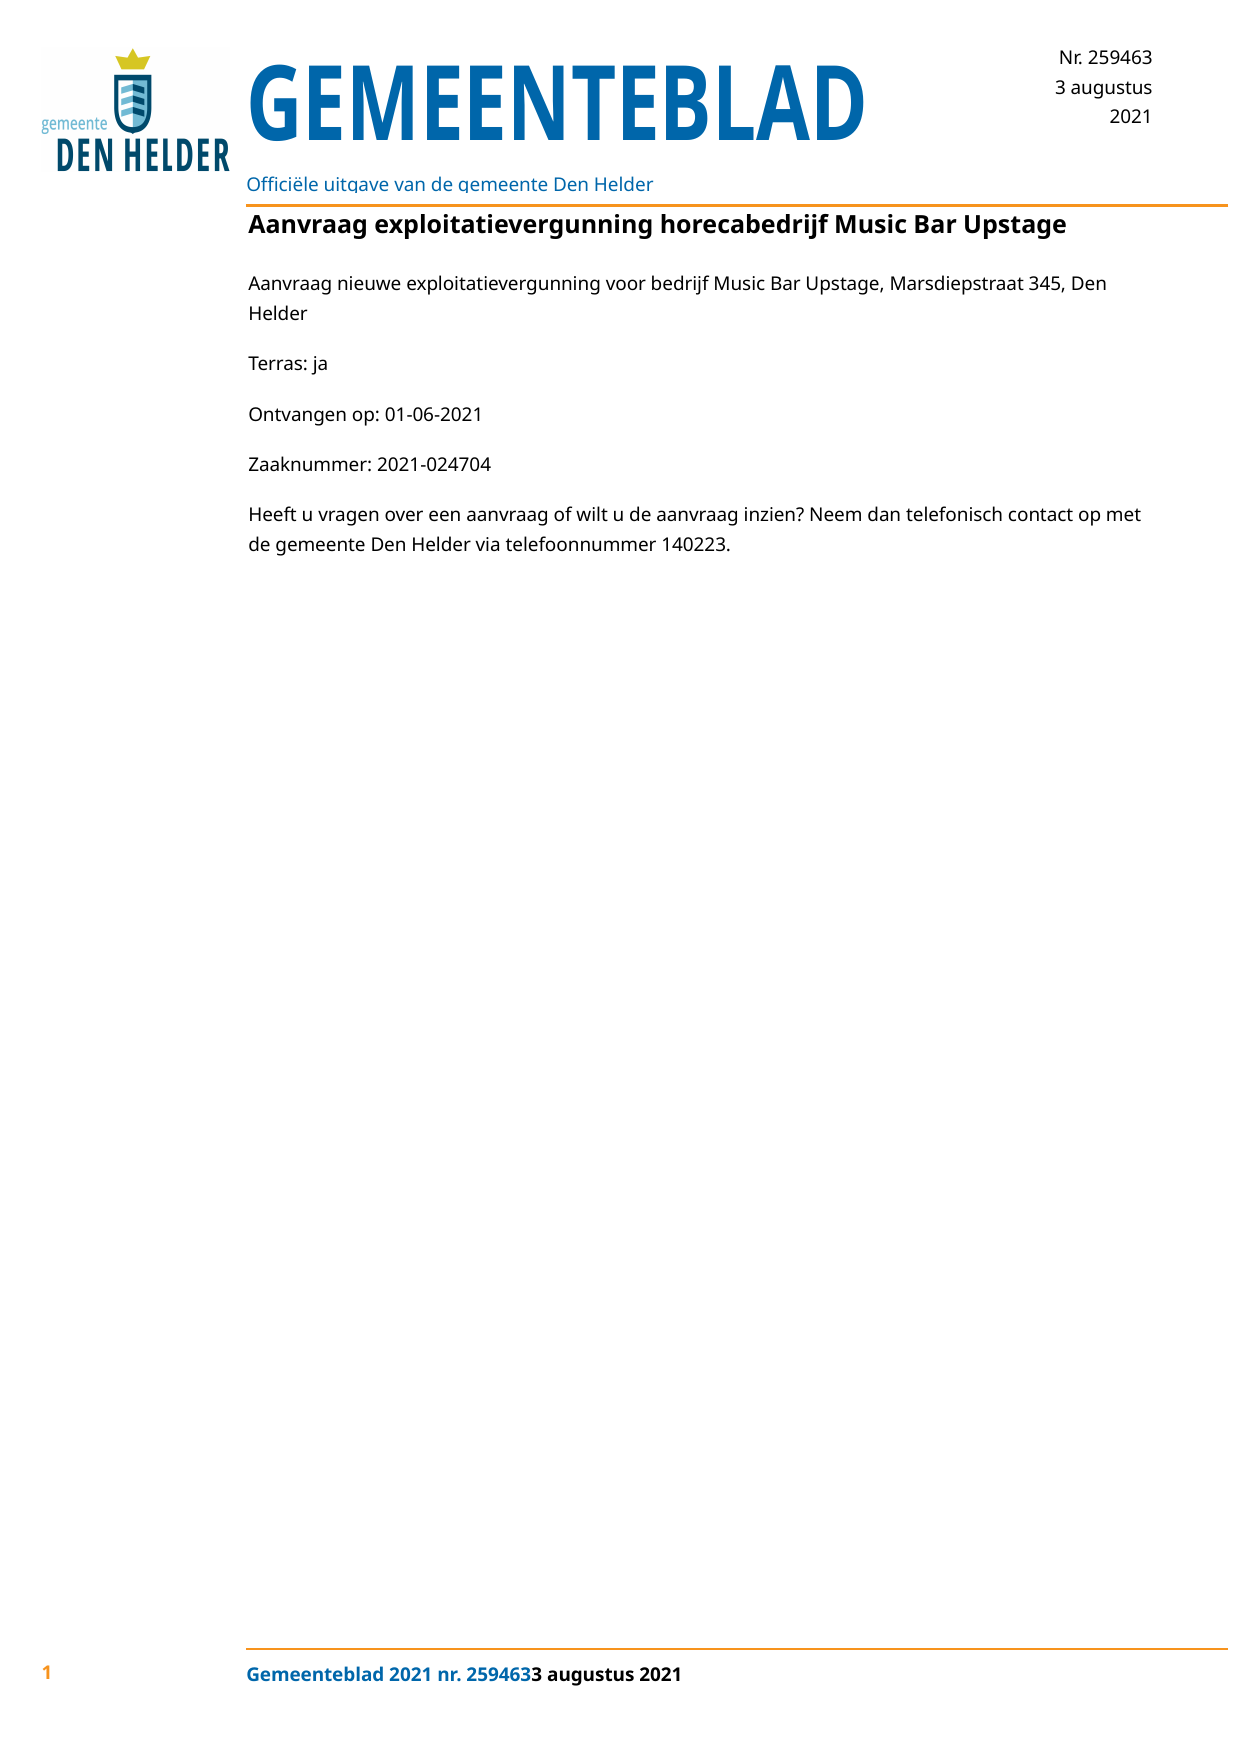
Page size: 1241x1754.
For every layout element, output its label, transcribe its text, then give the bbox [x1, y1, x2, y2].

picture [130, 157, 135, 172]
text Ontvangen op: 01-06-2021 [248, 401, 1152, 426]
picture [41, 47, 231, 172]
text Zaaknummer: 2021-024704 [248, 451, 1152, 477]
picture [220, 160, 224, 172]
picture [182, 144, 187, 165]
picture [100, 154, 106, 172]
text Terras: ja [248, 350, 1152, 376]
picture [63, 144, 68, 165]
text Aanvraag nieuwe exploitatievergunning voor bedrijf Music Bar Upstage, Marsdiepstraat 345, Den Helder [248, 270, 1152, 326]
text Heeft u vragen over een aanvraag of wilt u de aanvraag inzien? Neem dan telefonisch contact op met de gemeente Den Helder via telefoonnummer 140223. [248, 502, 1152, 557]
text Aanvraag exploitatievergunning horecabedrijf Music Bar Upstage [248, 207, 1152, 241]
